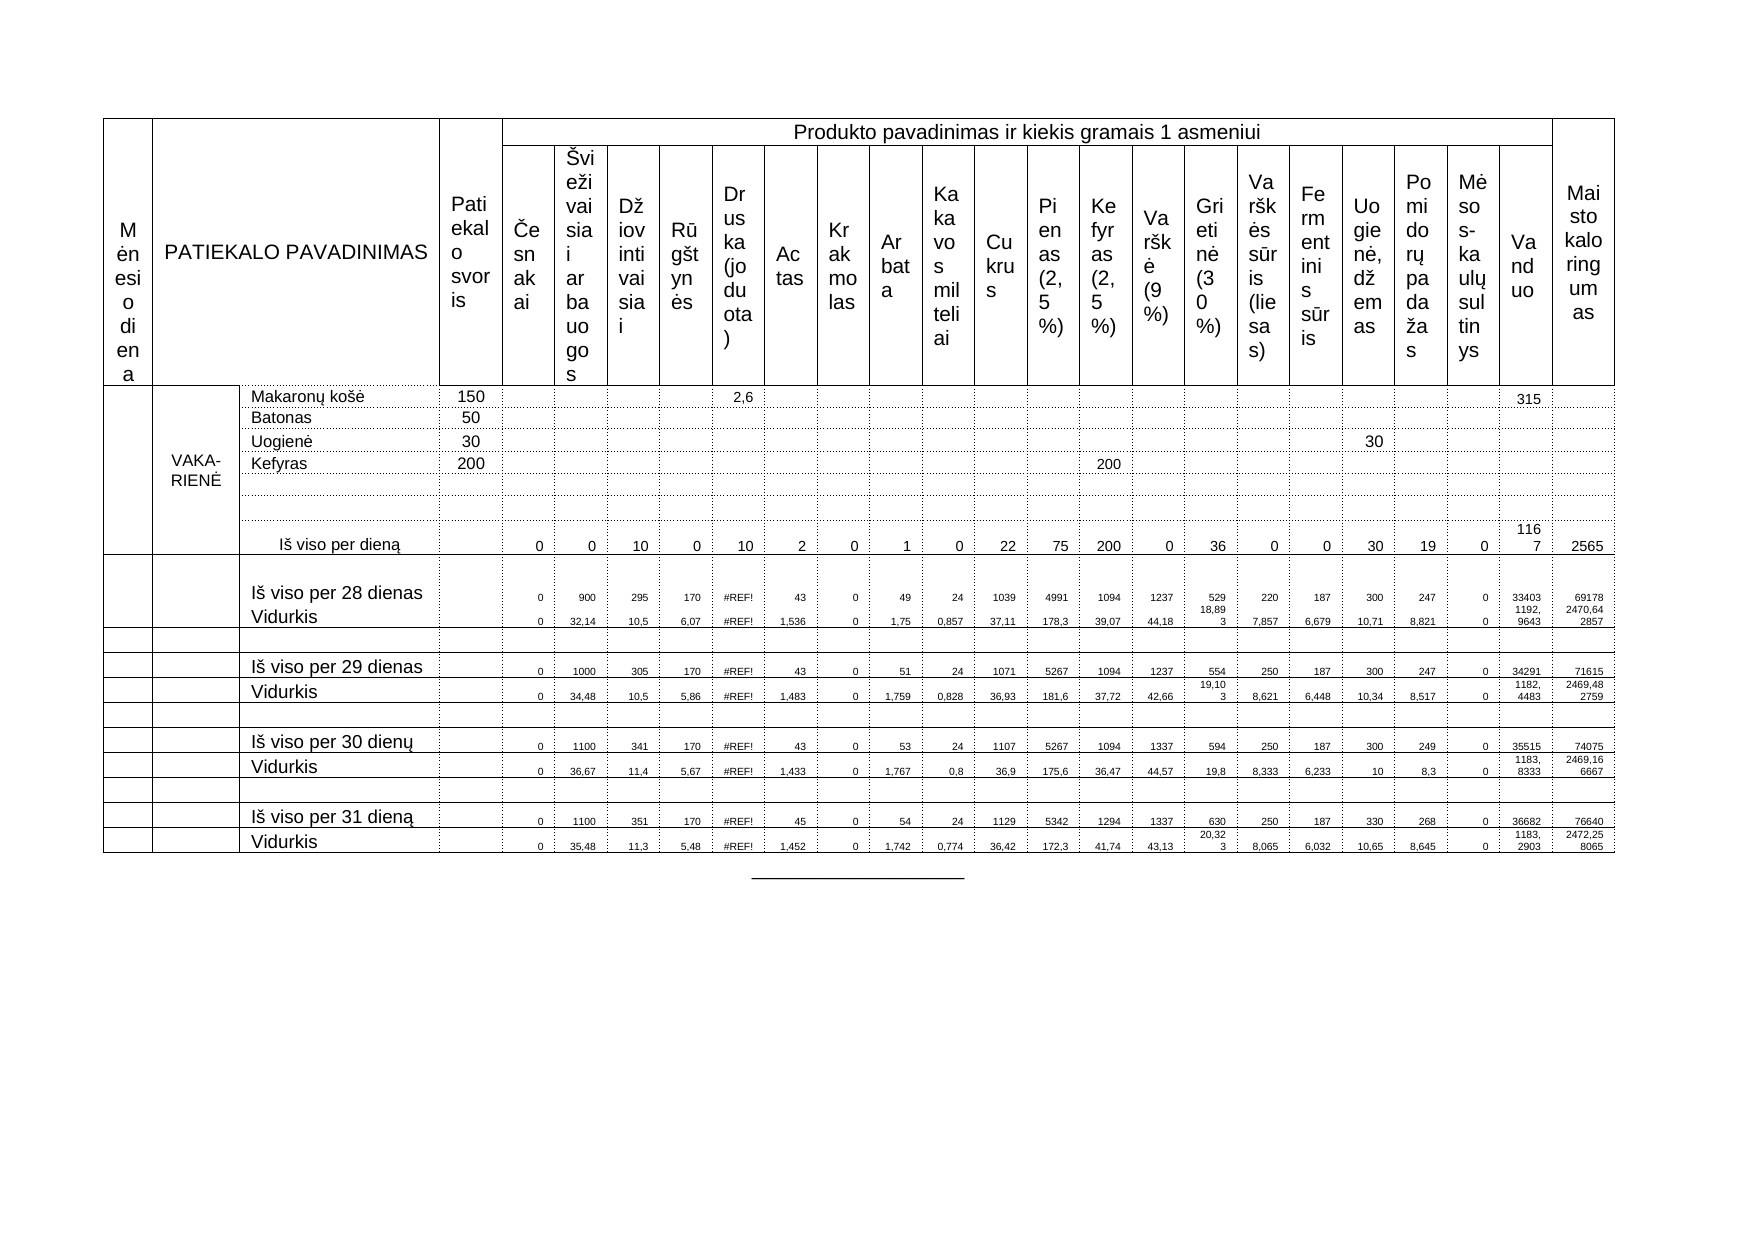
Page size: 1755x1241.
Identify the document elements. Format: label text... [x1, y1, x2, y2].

table_cell Rūgštynės [660, 146, 712, 385]
table_header Mėnesio diena [104, 119, 152, 385]
table_cell Actas [765, 146, 817, 385]
table_cell Pienas (2,5 %) [1028, 146, 1079, 385]
table_header Patiekalo svoris [440, 119, 502, 385]
table_cell Cukrus [975, 146, 1027, 385]
table_cell Druska (joduota) [713, 146, 764, 385]
table_cell Česnakai [503, 146, 554, 385]
table_cell Pomidorų padažas [1395, 146, 1447, 385]
table_cell Kakavos milteliai [923, 146, 974, 385]
table_cell Mėsos-kaulų sultinys [1448, 146, 1499, 385]
table_cell Švieži vaisiai arba uogos [555, 146, 607, 385]
text _________________ [103, 853, 1612, 882]
table_cell Grietinė (30 %) [1185, 146, 1237, 385]
table_cell Arbata [870, 146, 922, 385]
table_cell Varškės sūris (liesas) [1238, 146, 1289, 385]
table_header PATIEKALO PAVADINIMAS [153, 119, 439, 385]
table_cell Varškė (9 %) [1133, 146, 1184, 385]
table_header Produkto pavadinimas ir kiekis gramais 1 asmeniui [503, 119, 1552, 145]
table_cell Vanduo [1500, 146, 1552, 385]
table_cell Uogienė, džemas [1343, 146, 1394, 385]
table_header Maisto kaloringumas [1553, 119, 1614, 385]
table_cell Džiovinti vaisiai [608, 146, 659, 385]
table_cell Fermentinis sūris [1290, 146, 1342, 385]
table_cell Kefyras (2,5 %) [1080, 146, 1132, 385]
table_cell Krakmolas [818, 146, 869, 385]
